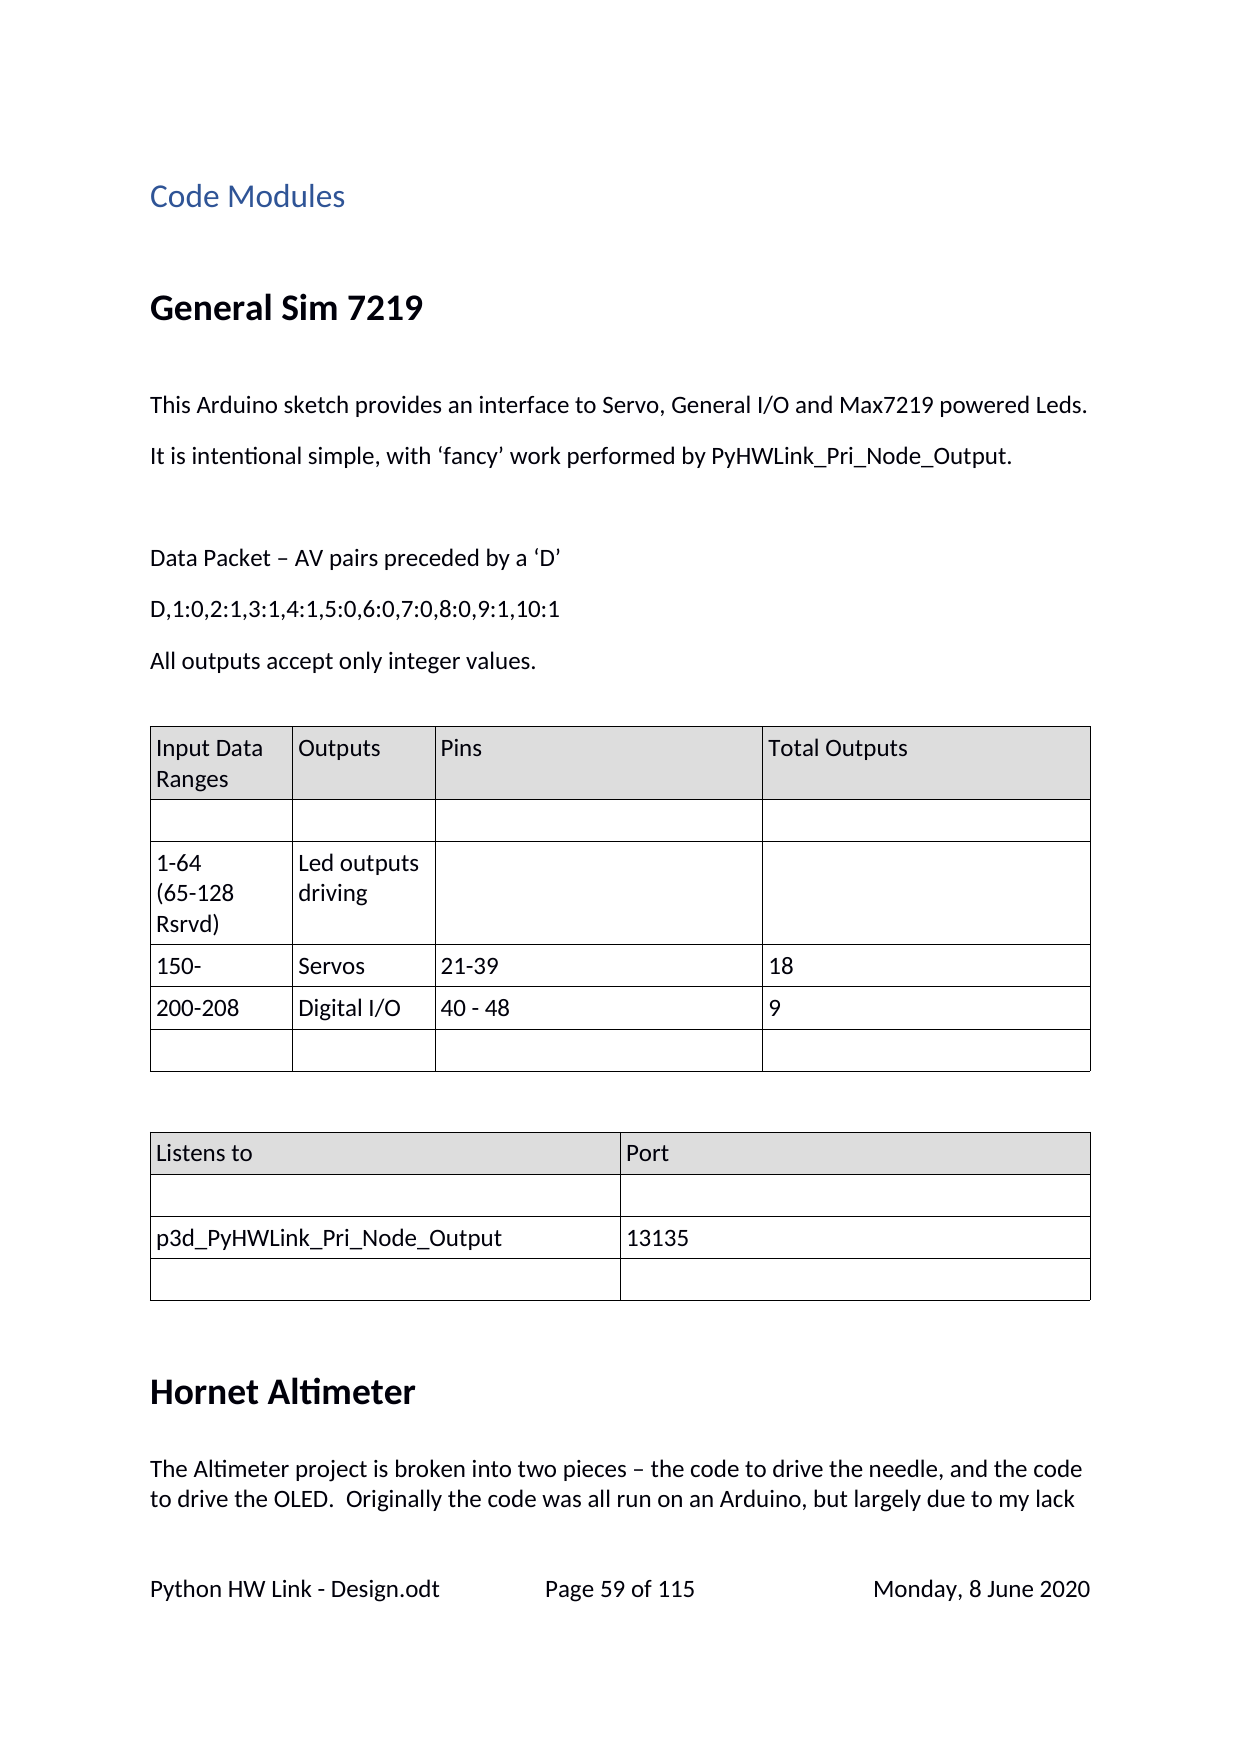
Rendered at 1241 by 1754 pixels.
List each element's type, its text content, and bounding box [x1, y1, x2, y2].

table_cell 21-39 [436, 945, 762, 986]
table_header Pins [436, 727, 762, 799]
text D,1:0,2:1,3:1,4:1,5:0,6:0,7:0,8:0,9:1,10:1 [150, 594, 1090, 624]
table_cell [293, 1030, 435, 1071]
table_cell 150- [151, 945, 292, 986]
text The Altimeter project is broken into two pieces – the code to drive the needle, and the code to drive the OLED. Originally the code was all run on an Arduino, but largely due to my lack [150, 1453, 1090, 1514]
table_cell 9 [763, 987, 1090, 1028]
table_cell [436, 1030, 762, 1071]
table_cell 1-64 (65-128 Rsrvd) [151, 842, 292, 944]
table_header Listens to [151, 1133, 620, 1174]
table_cell Servos [293, 945, 435, 986]
table_cell [151, 1259, 620, 1300]
table_cell [763, 800, 1090, 841]
table_cell [763, 1030, 1090, 1071]
subtitle Hornet Altimeter [150, 1368, 1090, 1414]
table_header Outputs [293, 727, 435, 799]
text Data Packet – AV pairs preceded by a ‘D’ [150, 542, 1090, 573]
subtitle Code Modules [150, 175, 1090, 216]
table_cell 13135 [621, 1217, 1090, 1258]
text It is intentional simple, with ‘fancy’ work performed by PyHWLink_Pri_Node_Output. [150, 440, 1090, 471]
table_cell [436, 800, 762, 841]
text This Arduino sketch provides an interface to Servo, General I/O and Max7219 powered Leds. [150, 389, 1090, 419]
table_cell 200-208 [151, 987, 292, 1028]
table_cell 18 [763, 945, 1090, 986]
table_cell 40 - 48 [436, 987, 762, 1028]
table_cell p3d_PyHWLink_Pri_Node_Output [151, 1217, 620, 1258]
subtitle General Sim 7219 [150, 284, 1090, 329]
table_header Port [621, 1133, 1090, 1174]
table_header Total Outputs [763, 727, 1090, 799]
table_cell [621, 1259, 1090, 1300]
table_header Input Data Ranges [151, 727, 292, 799]
text All outputs accept only integer values. [150, 645, 1090, 675]
table_cell [621, 1175, 1090, 1216]
table_cell [151, 1175, 620, 1216]
table_cell [436, 842, 762, 944]
table_cell [763, 842, 1090, 944]
table_cell [151, 800, 292, 841]
table_cell Digital I/O [293, 987, 435, 1028]
table_cell [293, 800, 435, 841]
table_cell [151, 1030, 292, 1071]
table_cell Led outputs driving [293, 842, 435, 944]
